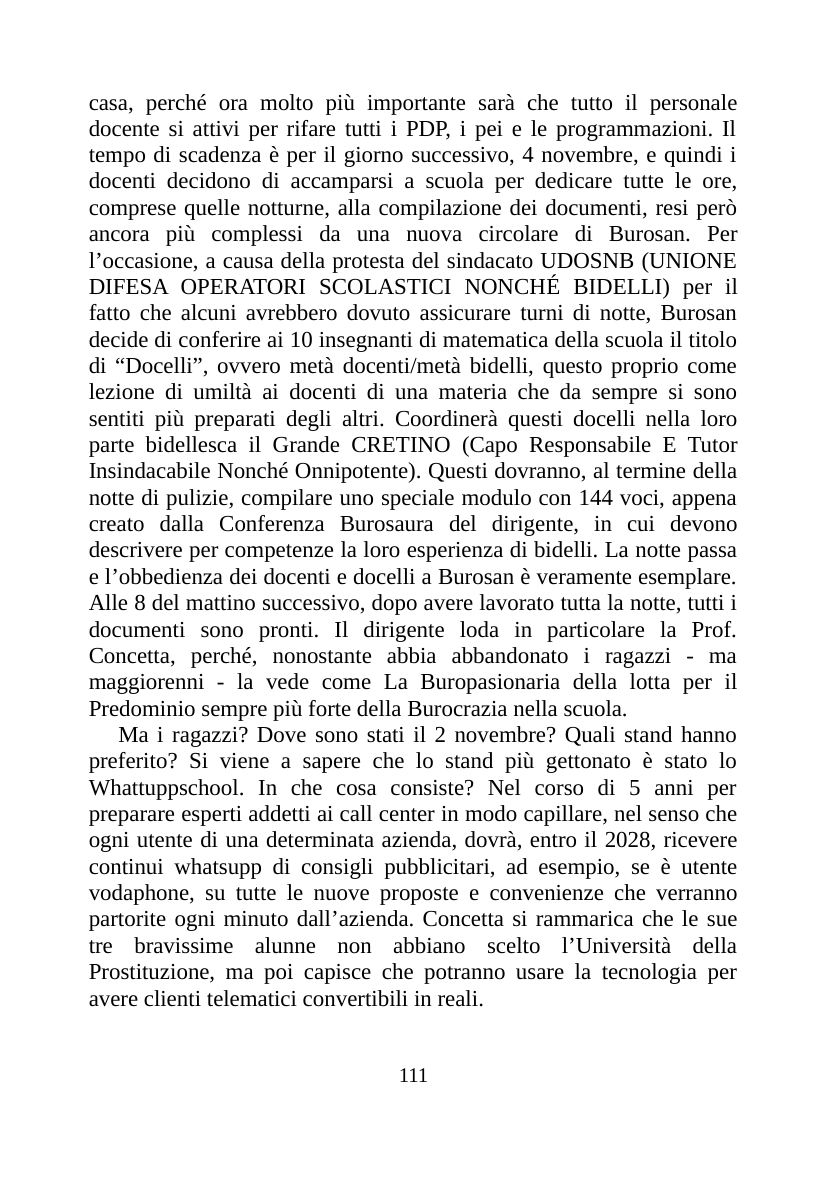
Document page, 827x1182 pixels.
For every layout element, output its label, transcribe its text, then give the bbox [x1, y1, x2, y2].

text Ma i ragazzi? Dove sono stati il 2 novembre? Quali stand hanno preferito? Si viene a sapere che lo stand più gettonato è stato lo Whattuppschool. In che cosa consiste? Nel corso di 5 anni per preparare esperti addetti ai call center in modo capillare, nel senso che ogni utente di una determinata azienda, dovrà, entro il 2028, ricevere continui whatsupp di consigli pubblicitari, ad esempio, se è utente vodaphone, su tutte le nuove proposte e convenienze che verranno partorite ogni minuto dall’azienda. Concetta si rammarica che le sue tre bravissime alunne non abbiano scelto l’Università della Prostituzione, ma poi capisce che potranno usare la tecnologia per avere clienti telematici convertibili in reali. [88, 721, 738, 1011]
text casa, perché ora molto più importante sarà che tutto il personale docente si attivi per rifare tutti i PDP, i pei e le programmazioni. Il tempo di scadenza è per il giorno successivo, 4 novembre, e quindi i docenti decidono di accamparsi a scuola per dedicare tutte le ore, comprese quelle notturne, alla compilazione dei documenti, resi però ancora più complessi da una nuova circolare di Burosan. Per l’occasione, a causa della protesta del sindacato UDOSNB (UNIONE DIFESA OPERATORI SCOLASTICI NONCHé BIDELLI) per il fatto che alcuni avrebbero dovuto assicurare turni di notte, Burosan decide di conferire ai 10 insegnanti di matematica della scuola il titolo di “Docelli”, ovvero metà docenti/metà bidelli, questo proprio come lezione di umiltà ai docenti di una materia che da sempre si sono sentiti più preparati degli altri. Coordinerà questi docelli nella loro parte bidellesca il Grande CRETINO (Capo Responsabile E Tutor Insindacabile Nonché Onnipotente). Questi dovranno, al termine della notte di pulizie, compilare uno speciale modulo con 144 voci, appena creato dalla Conferenza Burosaura del dirigente, in cui devono descrivere per competenze la loro esperienza di bidelli. La notte passa e l’obbedienza dei docenti e docelli a Burosan è veramente esemplare. Alle 8 del mattino successivo, dopo avere lavorato tutta la notte, tutti i documenti sono pronti. Il dirigente loda in particolare la Prof. Concetta, perché, nonostante abbia abbandonato i ragazzi - ma maggiorenni - la vede come La Buropasionaria della lotta per il Predominio sempre più forte della Burocrazia nella scuola. [88, 88, 738, 721]
